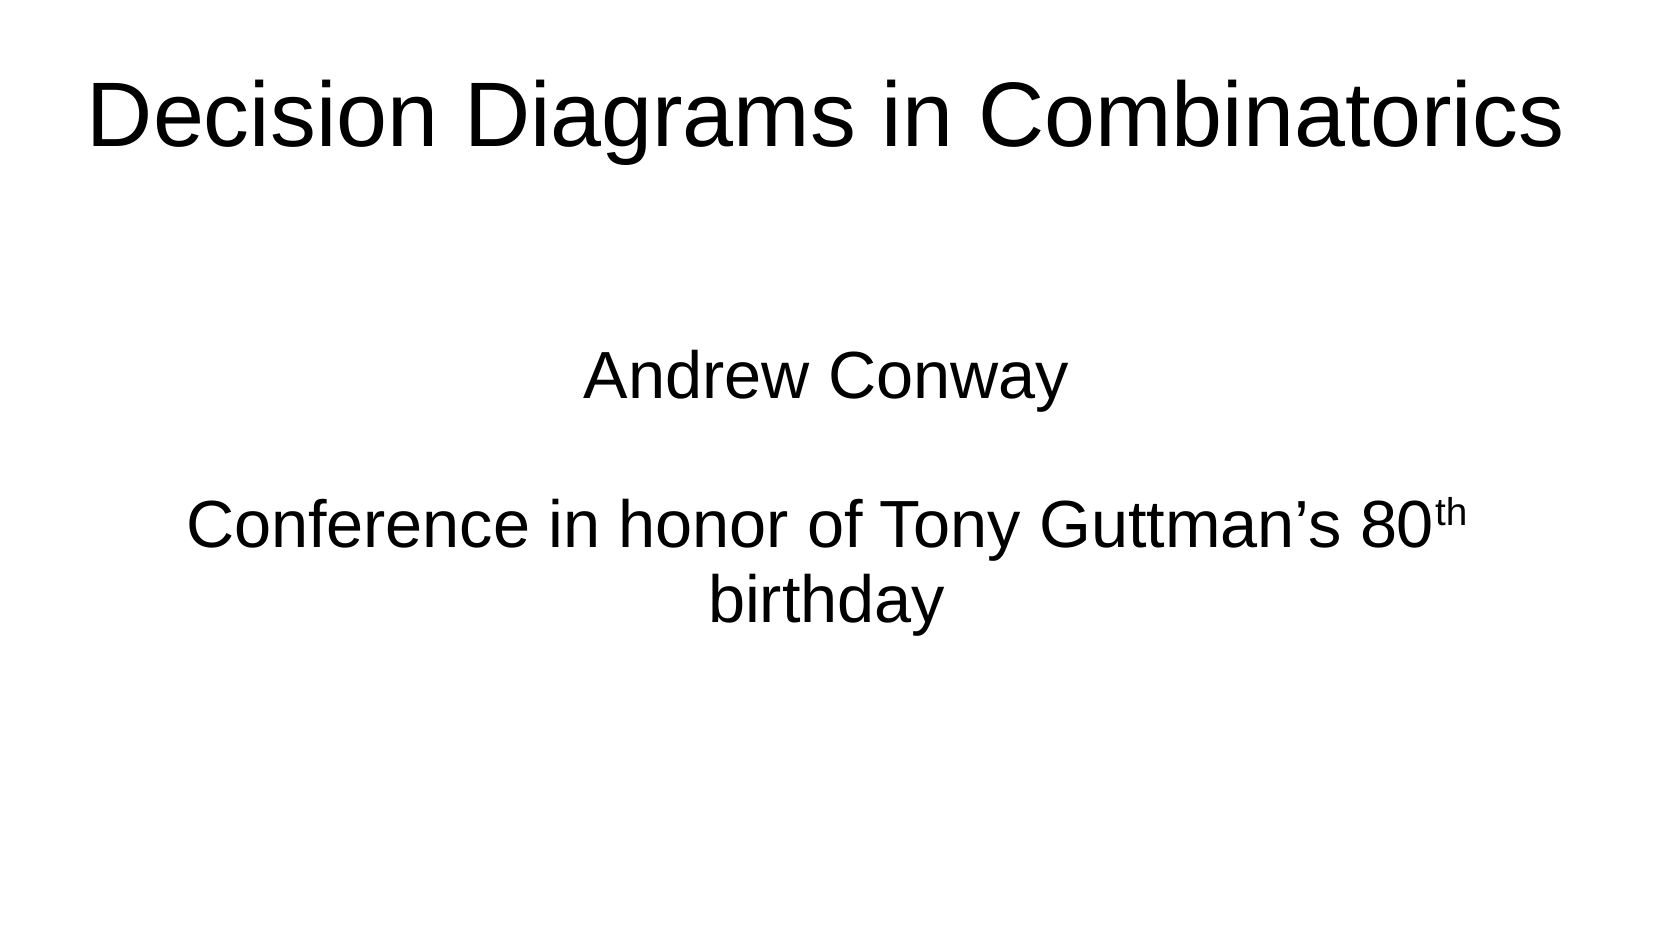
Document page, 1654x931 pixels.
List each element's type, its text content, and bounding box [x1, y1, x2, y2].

subtitle Andrew Conway Conference in honor of Tony Guttman’s 80th birthday [82, 217, 1571, 758]
title Decision Diagrams in Combinatorics [82, 12, 1571, 217]
